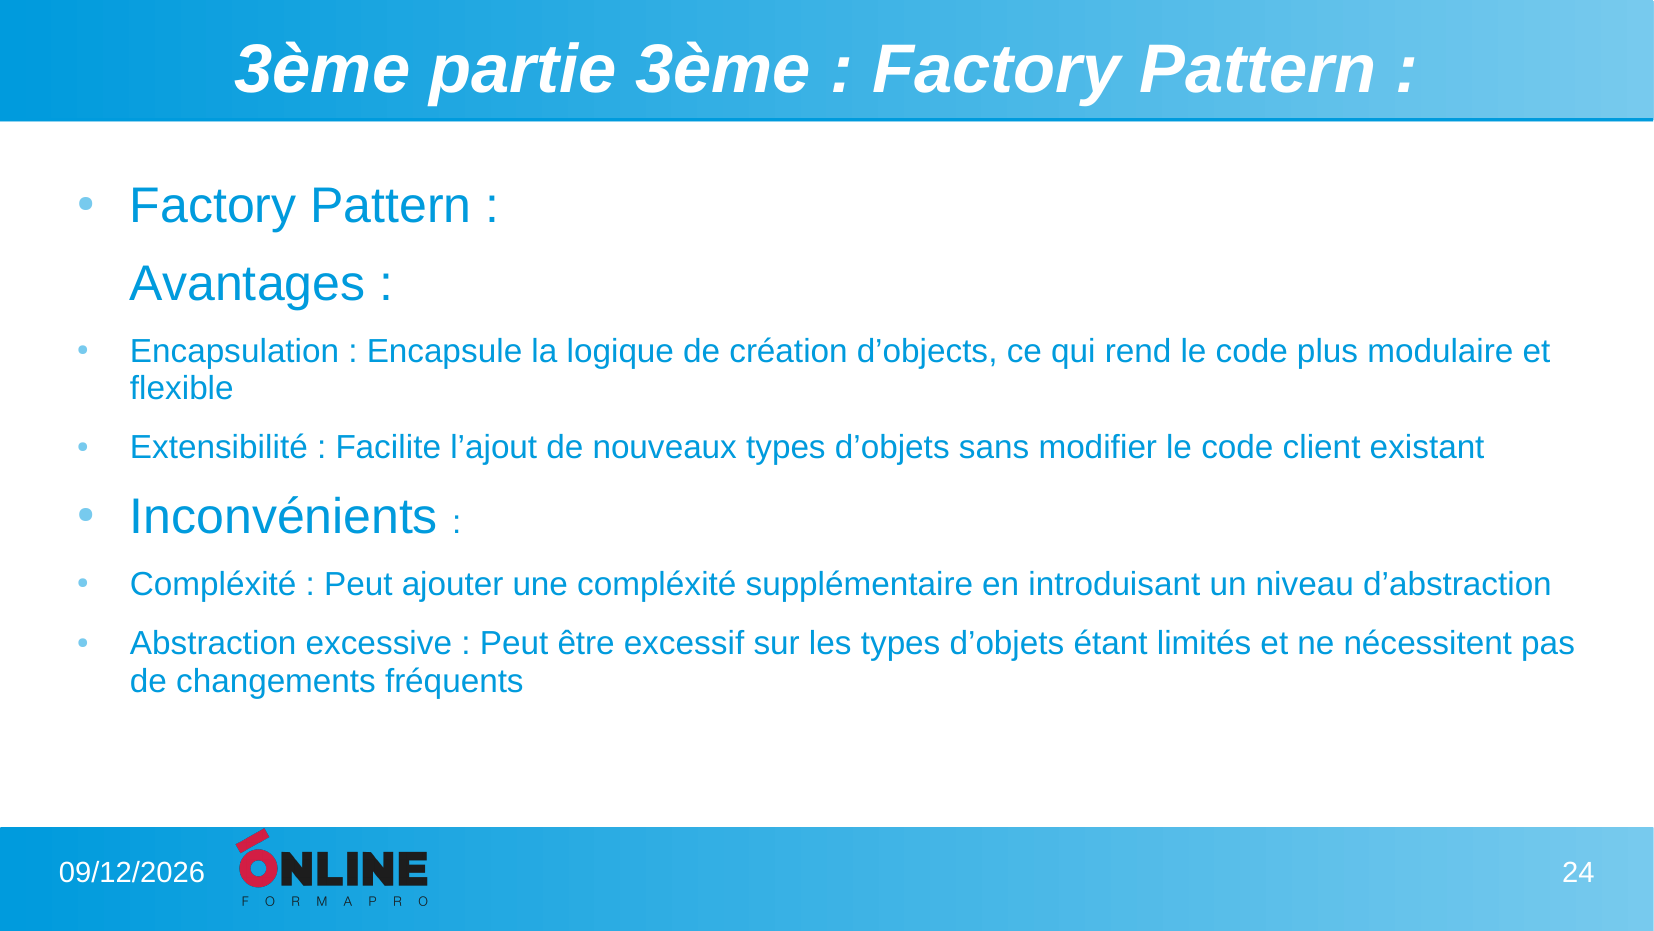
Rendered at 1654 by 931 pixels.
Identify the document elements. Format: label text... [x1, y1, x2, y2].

list Factory Pattern : Avantages : Encapsulation : Encapsule la logique de création d’objects, ce qui rend le code plus modulaire et flexible Extensibilité : Facilite l’ajout de nouveaux types d’objets sans modifier le code client existant Inconvénients : Compléxité : Peut ajouter une compléxité supplémentaire en introduisant un niveau d’abstraction Abstraction excessive : Peut être excessif sur les types d’objets étant limités et ne nécessitent pas de changements fréquents [59, 177, 1595, 768]
title 3ème partie 3ème : Factory Pattern : [59, 29, 1595, 108]
picture [231, 825, 438, 912]
